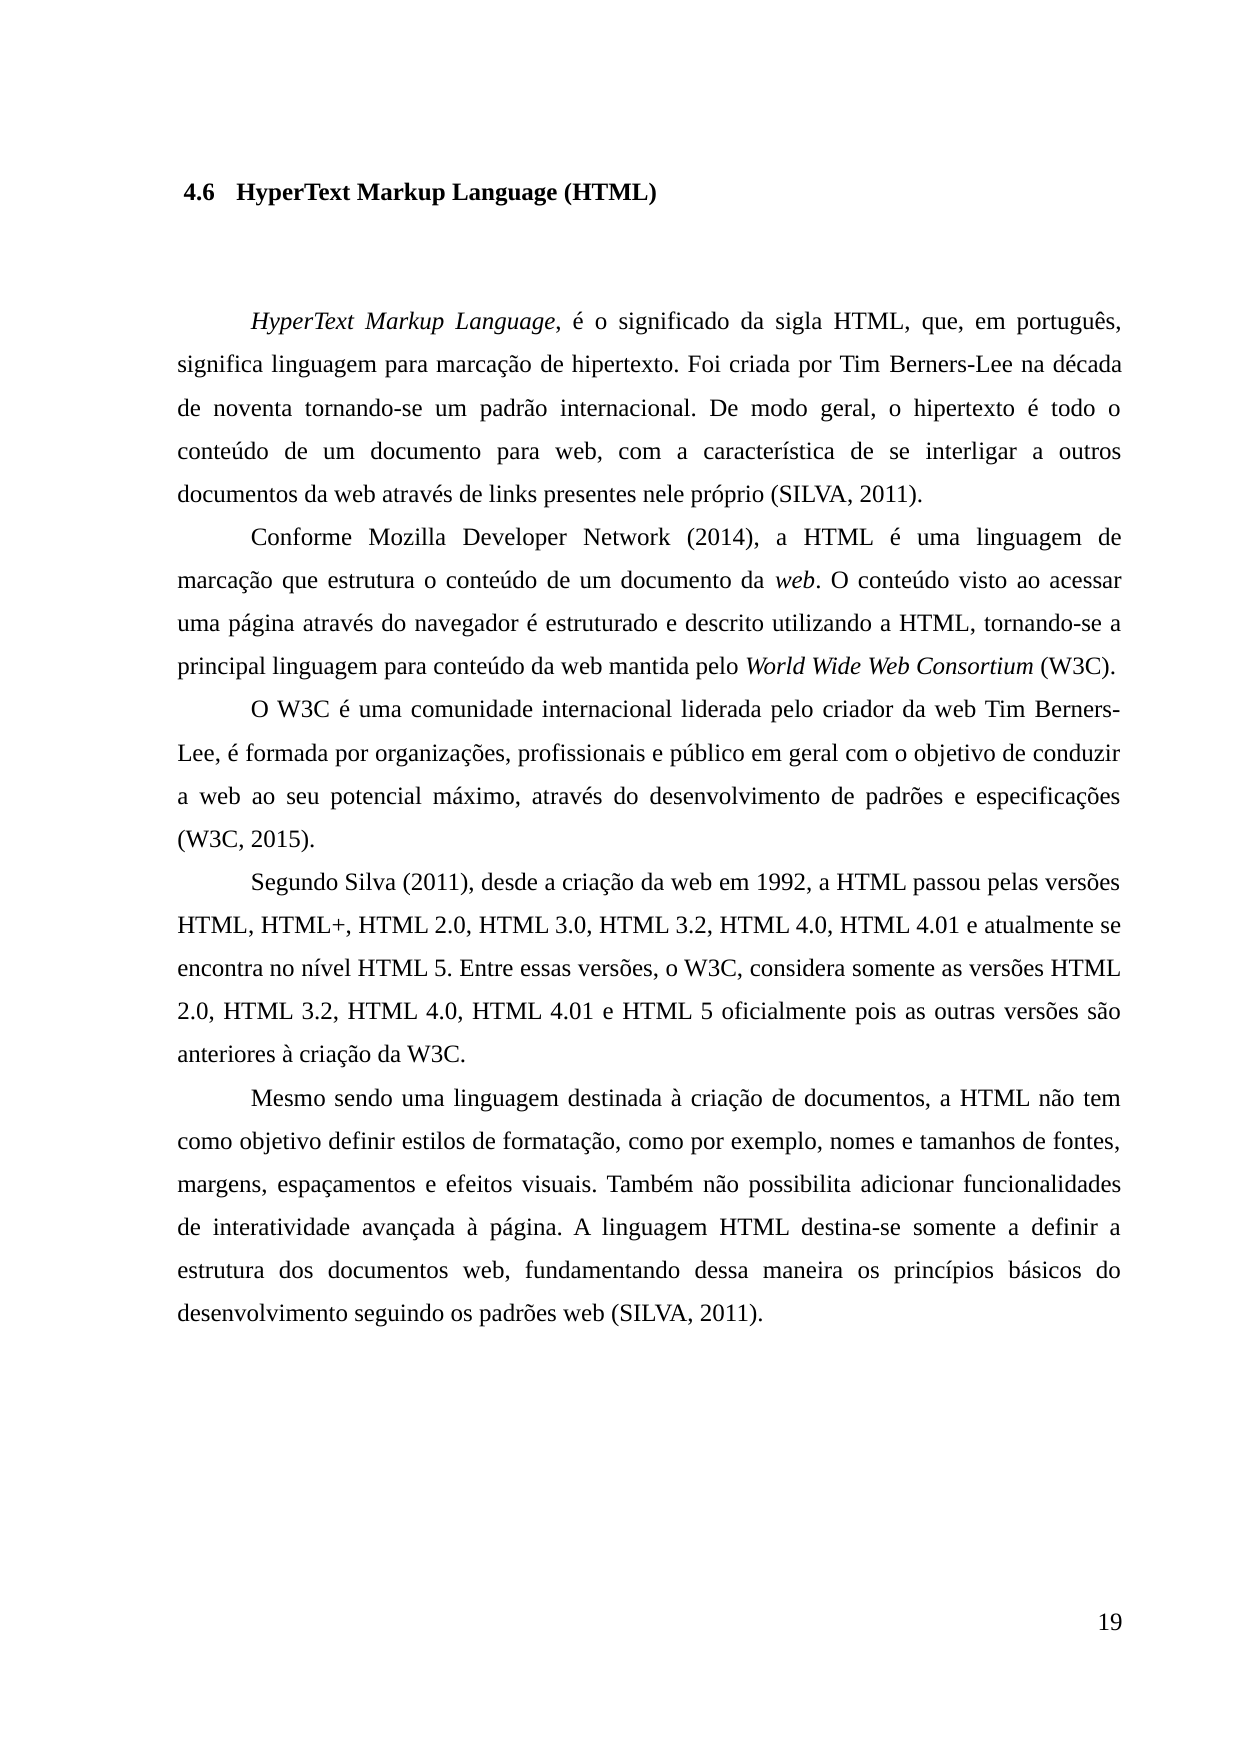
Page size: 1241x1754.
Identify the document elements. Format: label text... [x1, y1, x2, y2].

text Mesmo sendo uma linguagem destinada à criação de documentos, a HTML não tem como objetivo definir estilos de formatação, como por exemplo, nomes e tamanhos de fontes, margens, espaçamentos e efeitos visuais. Também não possibilita adicionar funcionalidades de interatividade avançada à página. A linguagem HTML destina-se somente a definir a estrutura dos documentos web, fundamentando dessa maneira os princípios básicos do desenvolvimento seguindo os padrões web (SILVA, 2011). [177, 1083, 1122, 1327]
text HyperText Markup Language, é o significado da sigla HTML, que, em português, significa linguagem para marcação de hipertexto. Foi criada por Tim Berners-Lee na década de noventa tornando-se um padrão internacional. De modo geral, o hipertexto é todo o conteúdo de um documento para web, com a característica de se interligar a outros documentos da web através de links presentes nele próprio (SILVA, 2011). [177, 306, 1122, 508]
text O W3C é uma comunidade internacional liderada pelo criador da web Tim Berners-Lee, é formada por organizações, profissionais e público em geral com o objetivo de conduzir a web ao seu potencial máximo, através do desenvolvimento de padrões e especificações (W3C, 2015). [177, 694, 1122, 853]
text Conforme Mozilla Developer Network (2014), a HTML é uma linguagem de marcação que estrutura o conteúdo de um documento da web. O conteúdo visto ao acessar uma página através do navegador é estruturado e descrito utilizando a HTML, tornando-se a principal linguagem para conteúdo da web mantida pelo World Wide Web Consortium (W3C). [177, 522, 1122, 680]
text Segundo Silva (2011), desde a criação da web em 1992, a HTML passou pelas versões HTML, HTML+, HTML 2.0, HTML 3.0, HTML 3.2, HTML 4.0, HTML 4.01 e atualmente se encontra no nível HTML 5. Entre essas versões, o W3C, considera somente as versões HTML 2.0, HTML 3.2, HTML 4.0, HTML 4.01 e HTML 5 oficialmente pois as outras versões são anteriores à criação da W3C. [177, 867, 1122, 1068]
subtitle HyperText Markup Language (HTML) [177, 177, 1122, 206]
